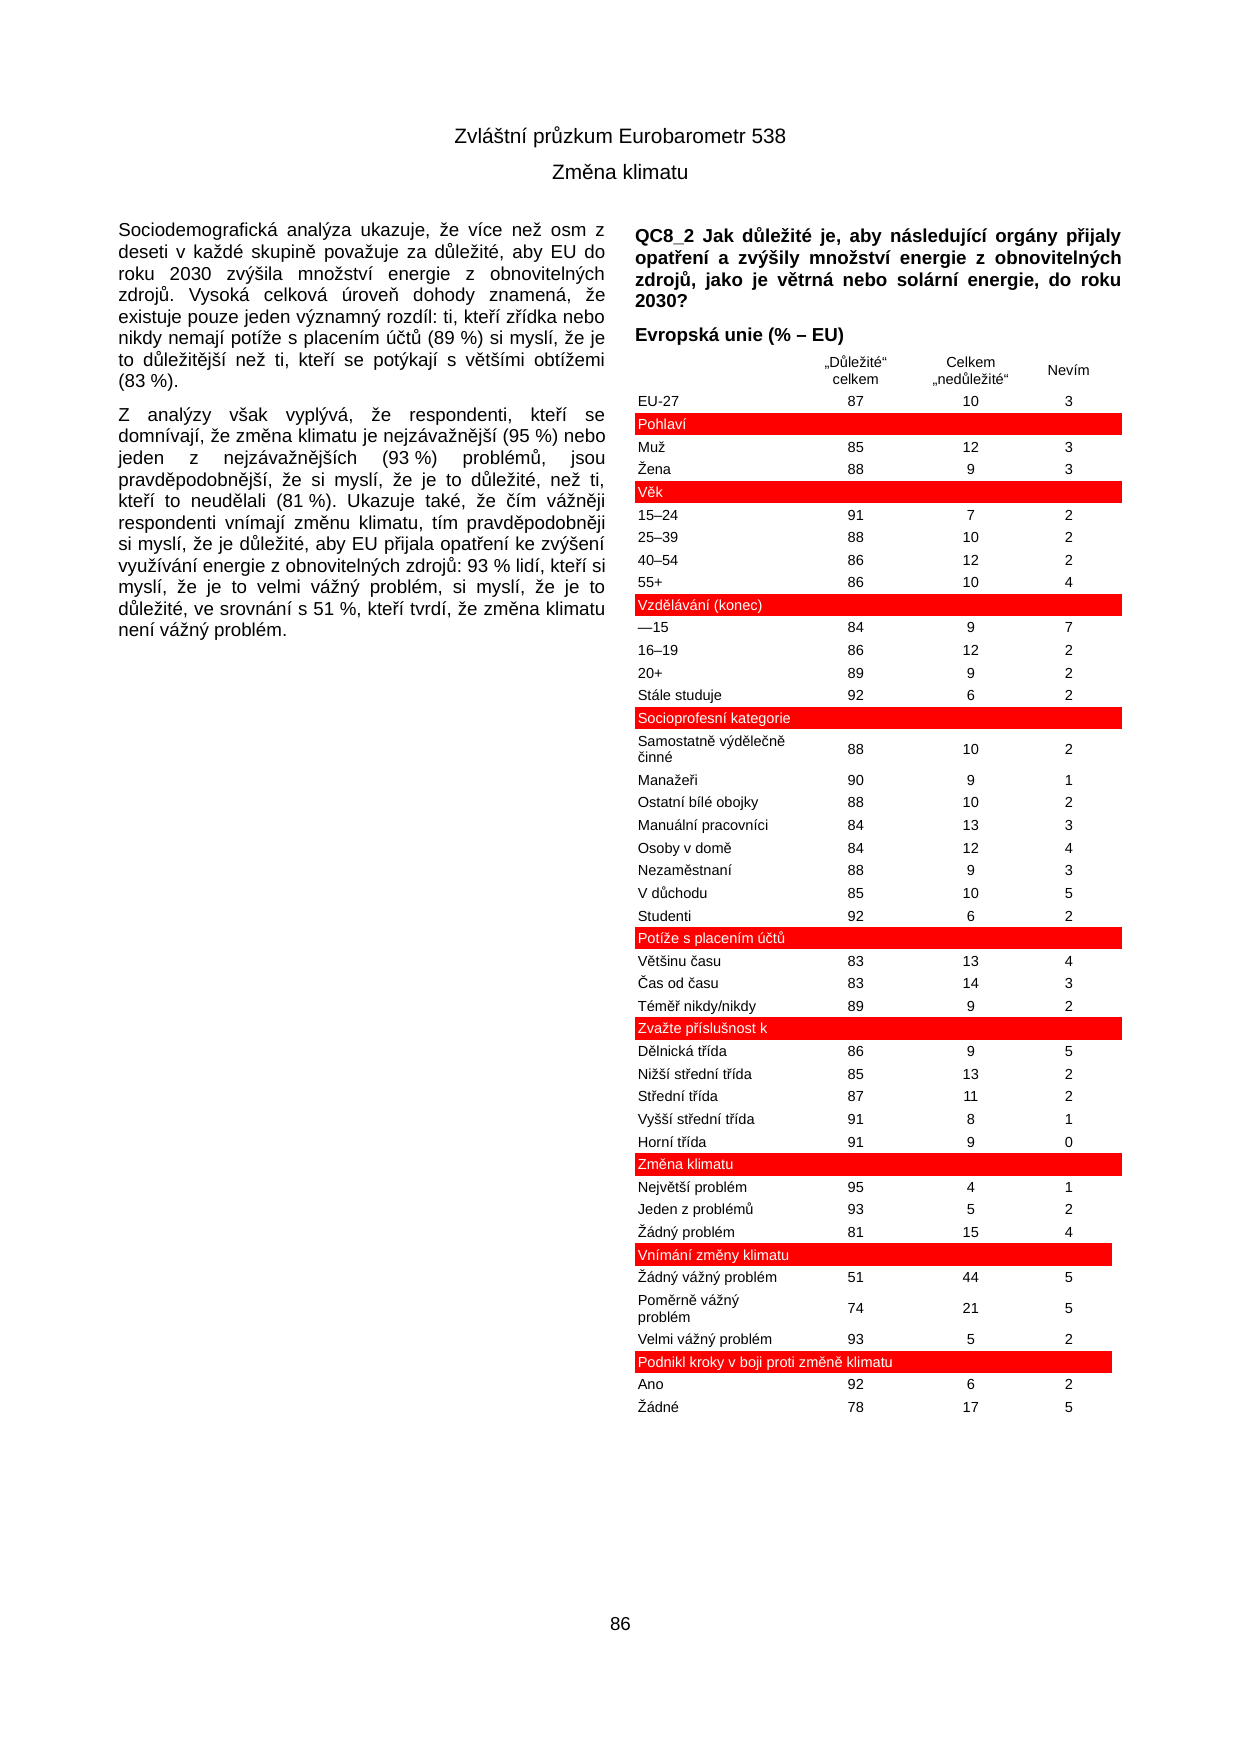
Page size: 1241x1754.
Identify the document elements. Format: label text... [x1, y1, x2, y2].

table_cell [1109, 458, 1122, 481]
table_cell 5 [1029, 1266, 1108, 1288]
table_cell Ano [635, 1373, 798, 1396]
table_cell 89 [799, 995, 912, 1017]
table_cell 15 [913, 1221, 1029, 1243]
table_cell 78 [799, 1396, 912, 1418]
table_cell Samostatně výdělečně činné [635, 729, 798, 769]
table_cell 2 [1029, 1328, 1108, 1351]
table_cell [1109, 1328, 1122, 1351]
table_cell [1109, 769, 1122, 791]
table_cell 93 [799, 1198, 912, 1221]
table_cell 87 [799, 1085, 912, 1108]
table_cell Věk [635, 481, 1122, 503]
table_cell 6 [913, 904, 1029, 927]
table_cell EU-27 [635, 390, 798, 413]
table_cell [1109, 1266, 1122, 1288]
table_cell 10 [913, 729, 1029, 769]
table_cell Většinu času [635, 950, 798, 972]
table_cell Manažeři [635, 769, 798, 791]
table_cell Potíže s placením účtů [635, 927, 1122, 949]
table_cell Studenti [635, 904, 798, 927]
table_cell 14 [913, 972, 1029, 995]
table_cell 9 [913, 458, 1029, 481]
table_cell [1109, 1063, 1122, 1085]
table_cell 3 [1029, 435, 1108, 458]
text QC8_2 Jak důležité je, aby následující orgány přijaly opatření a zvýšily množství energie z obnovitelných zdrojů, jako je větrná nebo solární energie, do roku 2030? [635, 225, 1122, 311]
table_cell Vyšší střední třída [635, 1108, 798, 1130]
table_cell 1 [1029, 769, 1108, 791]
table_cell [1109, 1085, 1122, 1108]
table_cell 5 [913, 1328, 1029, 1351]
table_cell 2 [1029, 549, 1108, 571]
table_cell 85 [799, 1063, 912, 1085]
table_cell 7 [913, 503, 1029, 526]
table_cell Žádný problém [635, 1221, 798, 1243]
table_cell 5 [1029, 1289, 1108, 1328]
table_cell 2 [1029, 995, 1108, 1017]
table_cell 4 [1029, 950, 1108, 972]
table_header [635, 351, 798, 390]
table_cell 13 [913, 1063, 1029, 1085]
table_cell 88 [799, 791, 912, 814]
table_cell 12 [913, 836, 1029, 859]
table_cell V důchodu [635, 882, 798, 904]
table_cell Největší problém [635, 1176, 798, 1198]
table_cell 9 [913, 1040, 1029, 1062]
table_cell 2 [1029, 661, 1108, 684]
table_cell 91 [799, 1108, 912, 1130]
table_cell [1109, 435, 1122, 458]
table_cell [1109, 814, 1122, 836]
table_cell 17 [913, 1396, 1029, 1418]
table_cell 15–24 [635, 503, 798, 526]
table_cell 8 [913, 1108, 1029, 1130]
table_cell 3 [1029, 390, 1108, 413]
table_cell 2 [1029, 639, 1108, 661]
table_header „Důležité“ celkem [799, 351, 912, 390]
table_cell 81 [799, 1221, 912, 1243]
table_cell 21 [913, 1289, 1029, 1328]
table_cell 85 [799, 882, 912, 904]
table_cell 88 [799, 458, 912, 481]
table_cell 5 [913, 1198, 1029, 1221]
table_cell 88 [799, 729, 912, 769]
table_cell 92 [799, 904, 912, 927]
table_cell 86 [799, 639, 912, 661]
table_cell 0 [1029, 1130, 1108, 1153]
table_cell 84 [799, 616, 912, 639]
table_cell 12 [913, 639, 1029, 661]
table_cell [1112, 1243, 1122, 1266]
table_cell [1109, 1130, 1122, 1153]
table_cell 9 [913, 616, 1029, 639]
table_cell 1 [1029, 1176, 1108, 1198]
table_cell Jeden z problémů [635, 1198, 798, 1221]
table_cell 13 [913, 950, 1029, 972]
table_cell 88 [799, 859, 912, 882]
table_cell 25–39 [635, 526, 798, 548]
table_cell Manuální pracovníci [635, 814, 798, 836]
table_cell 88 [799, 526, 912, 548]
table_cell 4 [1029, 571, 1108, 594]
table_cell Socioprofesní kategorie [635, 707, 1122, 729]
table_cell [1109, 995, 1122, 1017]
table_cell [1109, 729, 1122, 769]
table_cell Vnímání změny klimatu [635, 1243, 1112, 1266]
table_cell Podnikl kroky v boji proti změně klimatu [635, 1351, 1112, 1373]
table_cell [1109, 972, 1122, 995]
table_cell 5 [1029, 1040, 1108, 1062]
table_cell Velmi vážný problém [635, 1328, 798, 1351]
table_cell [1109, 1396, 1122, 1418]
table_cell 4 [1029, 1221, 1108, 1243]
table_cell [1109, 836, 1122, 859]
table_cell [1109, 950, 1122, 972]
table_cell 9 [913, 769, 1029, 791]
table_cell Žádné [635, 1396, 798, 1418]
table_cell 6 [913, 1373, 1029, 1396]
table_cell 2 [1029, 1373, 1108, 1396]
table_cell 2 [1029, 729, 1108, 769]
table_cell [1109, 661, 1122, 684]
table_cell [1109, 1040, 1122, 1062]
table_cell 9 [913, 1130, 1029, 1153]
text Z analýzy však vyplývá, že respondenti, kteří se domnívají, že změna klimatu je nejzávažnější (95 %) nebo jeden z nejzávažnějších (93 %) problémů, jsou pravděpodobnější, že si myslí, že je to důležité, než ti, kteří to neudělali (81 %). Ukazuje také, že čím vážněji respondenti vnímají změnu klimatu, tím pravděpodobněji si myslí, že je důležité, aby EU přijala opatření ke zvýšení využívání energie z obnovitelných zdrojů: 93 % lidí, kteří si myslí, že je to velmi vážný problém, si myslí, že je to důležité, ve srovnání s 51 %, kteří tvrdí, že změna klimatu není vážný problém. [118, 404, 605, 641]
table_cell 83 [799, 950, 912, 972]
table_cell [1109, 526, 1122, 548]
table_cell 84 [799, 836, 912, 859]
table_cell 10 [913, 882, 1029, 904]
table_cell 5 [1029, 1396, 1108, 1418]
table_cell Ostatní bílé obojky [635, 791, 798, 814]
table_cell [1109, 571, 1122, 594]
table_cell Dělnická třída [635, 1040, 798, 1062]
table_cell 91 [799, 1130, 912, 1153]
table_cell [1109, 503, 1122, 526]
table_cell [1109, 882, 1122, 904]
table_cell —15 [635, 616, 798, 639]
table_cell Nezaměstnaní [635, 859, 798, 882]
table_cell 2 [1029, 904, 1108, 927]
table_cell 40–54 [635, 549, 798, 571]
table_cell Žádný vážný problém [635, 1266, 798, 1288]
table_cell 95 [799, 1176, 912, 1198]
table_cell [1109, 1176, 1122, 1198]
table_cell 3 [1029, 859, 1108, 882]
table_cell 10 [913, 571, 1029, 594]
table_cell 87 [799, 390, 912, 413]
table_cell [1109, 616, 1122, 639]
table_cell 90 [799, 769, 912, 791]
text Sociodemografická analýza ukazuje, že více než osm z deseti v každé skupině považuje za důležité, aby EU do roku 2030 zvýšila množství energie z obnovitelných zdrojů. Vysoká celková úroveň dohody znamená, že existuje pouze jeden významný rozdíl: ti, kteří zřídka nebo nikdy nemají potíže s placením účtů (89 %) si myslí, že je to důležitější než ti, kteří se potýkají s většími obtížemi (83 %). [118, 219, 605, 392]
table_cell [1109, 1373, 1122, 1396]
table_cell [1109, 549, 1122, 571]
table_cell 20+ [635, 661, 798, 684]
table_cell 93 [799, 1328, 912, 1351]
table_cell 12 [913, 549, 1029, 571]
table_cell [1109, 1108, 1122, 1130]
table_cell 11 [913, 1085, 1029, 1108]
table_cell 5 [1029, 882, 1108, 904]
table_cell Střední třída [635, 1085, 798, 1108]
table_header [1109, 351, 1122, 390]
table_cell Poměrně vážný problém [635, 1289, 798, 1328]
table_cell 13 [913, 814, 1029, 836]
table_cell 85 [799, 435, 912, 458]
table_cell Změna klimatu [635, 1153, 1122, 1176]
table_cell 1 [1029, 1108, 1108, 1130]
table_cell Horní třída [635, 1130, 798, 1153]
table_cell Stále studuje [635, 684, 798, 707]
table_cell [1109, 1198, 1122, 1221]
table_cell 86 [799, 1040, 912, 1062]
table_cell 2 [1029, 791, 1108, 814]
table_cell 86 [799, 571, 912, 594]
table_cell Nižší střední třída [635, 1063, 798, 1085]
table_cell 2 [1029, 1198, 1108, 1221]
table_cell 3 [1029, 814, 1108, 836]
table_cell [1109, 639, 1122, 661]
table_cell 2 [1029, 684, 1108, 707]
table_cell Vzdělávání (konec) [635, 594, 1122, 616]
table_cell [1109, 791, 1122, 814]
table_cell 9 [913, 859, 1029, 882]
table_cell 9 [913, 995, 1029, 1017]
table_cell [1112, 1351, 1122, 1373]
text Evropská unie (% – EU) [635, 323, 1122, 345]
table_cell 3 [1029, 972, 1108, 995]
table_cell 2 [1029, 526, 1108, 548]
table_cell Žena [635, 458, 798, 481]
table_cell 55+ [635, 571, 798, 594]
table_cell 3 [1029, 458, 1108, 481]
table_cell 4 [913, 1176, 1029, 1198]
table_cell 2 [1029, 1085, 1108, 1108]
table_cell 91 [799, 503, 912, 526]
table_cell 83 [799, 972, 912, 995]
table_cell 74 [799, 1289, 912, 1328]
table_cell [1109, 859, 1122, 882]
table_cell 44 [913, 1266, 1029, 1288]
table_cell [1109, 1221, 1122, 1243]
table_cell 7 [1029, 616, 1108, 639]
table_cell 2 [1029, 503, 1108, 526]
table_cell 10 [913, 526, 1029, 548]
table_cell Čas od času [635, 972, 798, 995]
table_cell 6 [913, 684, 1029, 707]
table_cell 86 [799, 549, 912, 571]
table_cell 4 [1029, 836, 1108, 859]
table_cell Pohlaví [635, 413, 1122, 435]
table_cell Téměř nikdy/nikdy [635, 995, 798, 1017]
table_cell 2 [1029, 1063, 1108, 1085]
table_cell [1109, 684, 1122, 707]
table_cell 12 [913, 435, 1029, 458]
table_cell 9 [913, 661, 1029, 684]
table_cell 92 [799, 1373, 912, 1396]
table_cell 89 [799, 661, 912, 684]
table_cell [1109, 1289, 1122, 1328]
table_cell Muž [635, 435, 798, 458]
table_cell [1109, 904, 1122, 927]
table_cell 10 [913, 390, 1029, 413]
table_cell 16–19 [635, 639, 798, 661]
table_header Celkem „nedůležité“ [913, 351, 1029, 390]
table_cell Osoby v domě [635, 836, 798, 859]
table_cell [1109, 390, 1122, 413]
table_cell 51 [799, 1266, 912, 1288]
table_cell 84 [799, 814, 912, 836]
table_header Nevím [1029, 351, 1108, 390]
table_cell 10 [913, 791, 1029, 814]
table_cell 92 [799, 684, 912, 707]
table_cell Zvažte příslušnost k [635, 1017, 1122, 1040]
